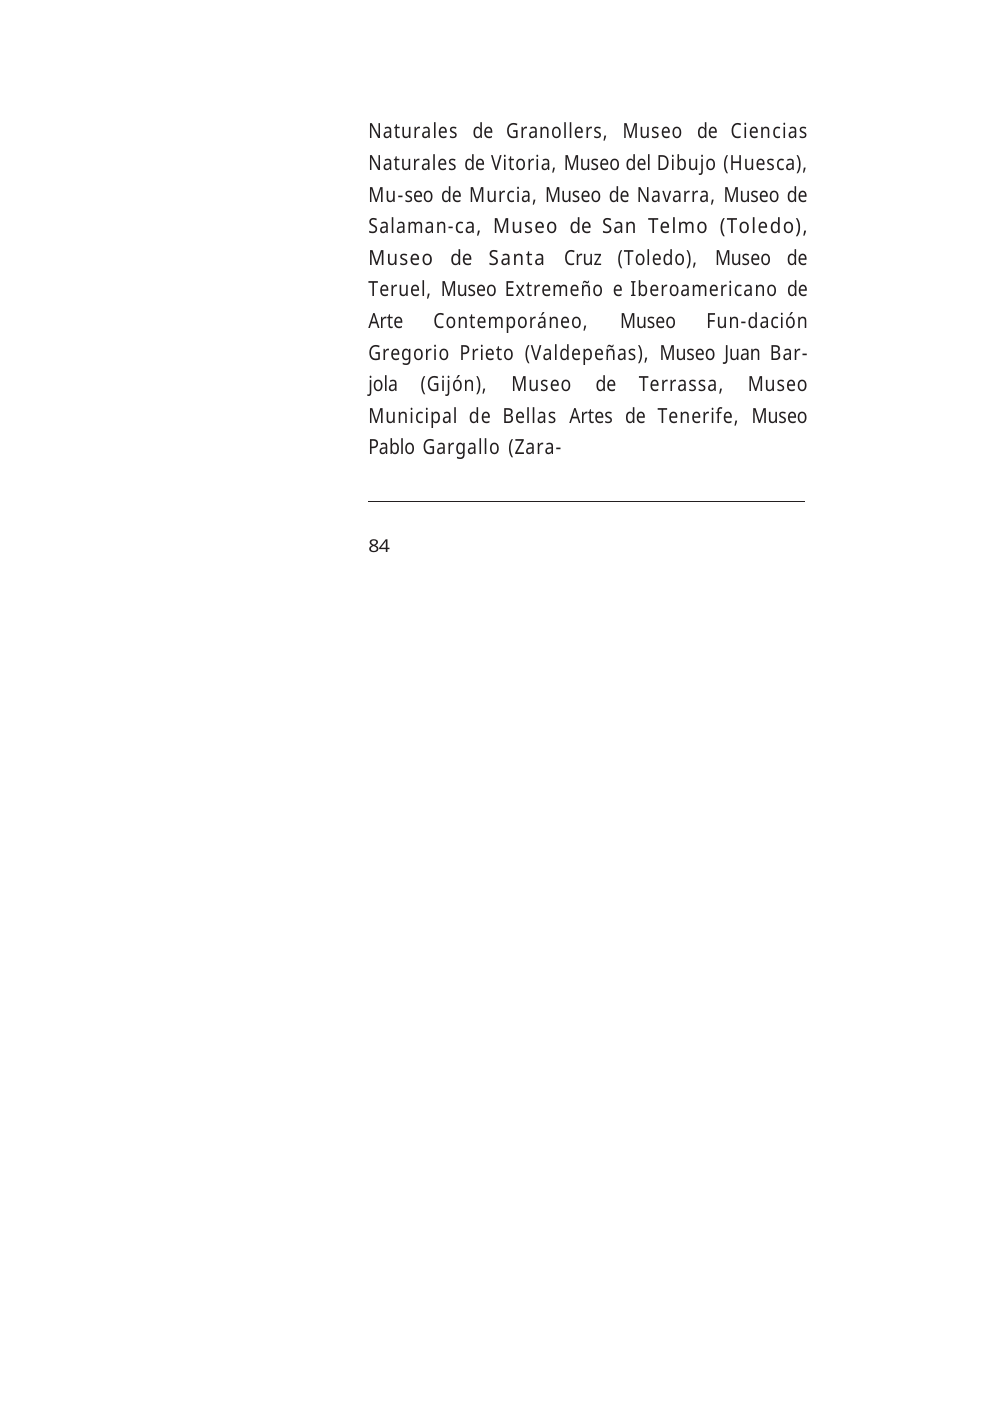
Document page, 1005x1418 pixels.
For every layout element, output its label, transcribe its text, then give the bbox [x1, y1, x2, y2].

text Naturales de Granollers, Museo de Ciencias Naturales de Vitoria, Museo del Dibujo (Huesca), Mu-seo de Murcia, Museo de Navarra, Museo de Salaman-ca, Museo de San Telmo (Toledo), Museo de Santa Cruz (Toledo), Museo de Teruel, Museo Extremeño e Iberoamericano de Arte Contemporáneo, Museo Fun-dación Gregorio Prieto (Valdepeñas), Museo Juan Bar-jola (Gijón), Museo de Terrassa, Museo Municipal de Bellas Artes de Tenerife, Museo Pablo Gargallo (Zara- [368, 117, 808, 461]
text 84 [368, 533, 975, 558]
